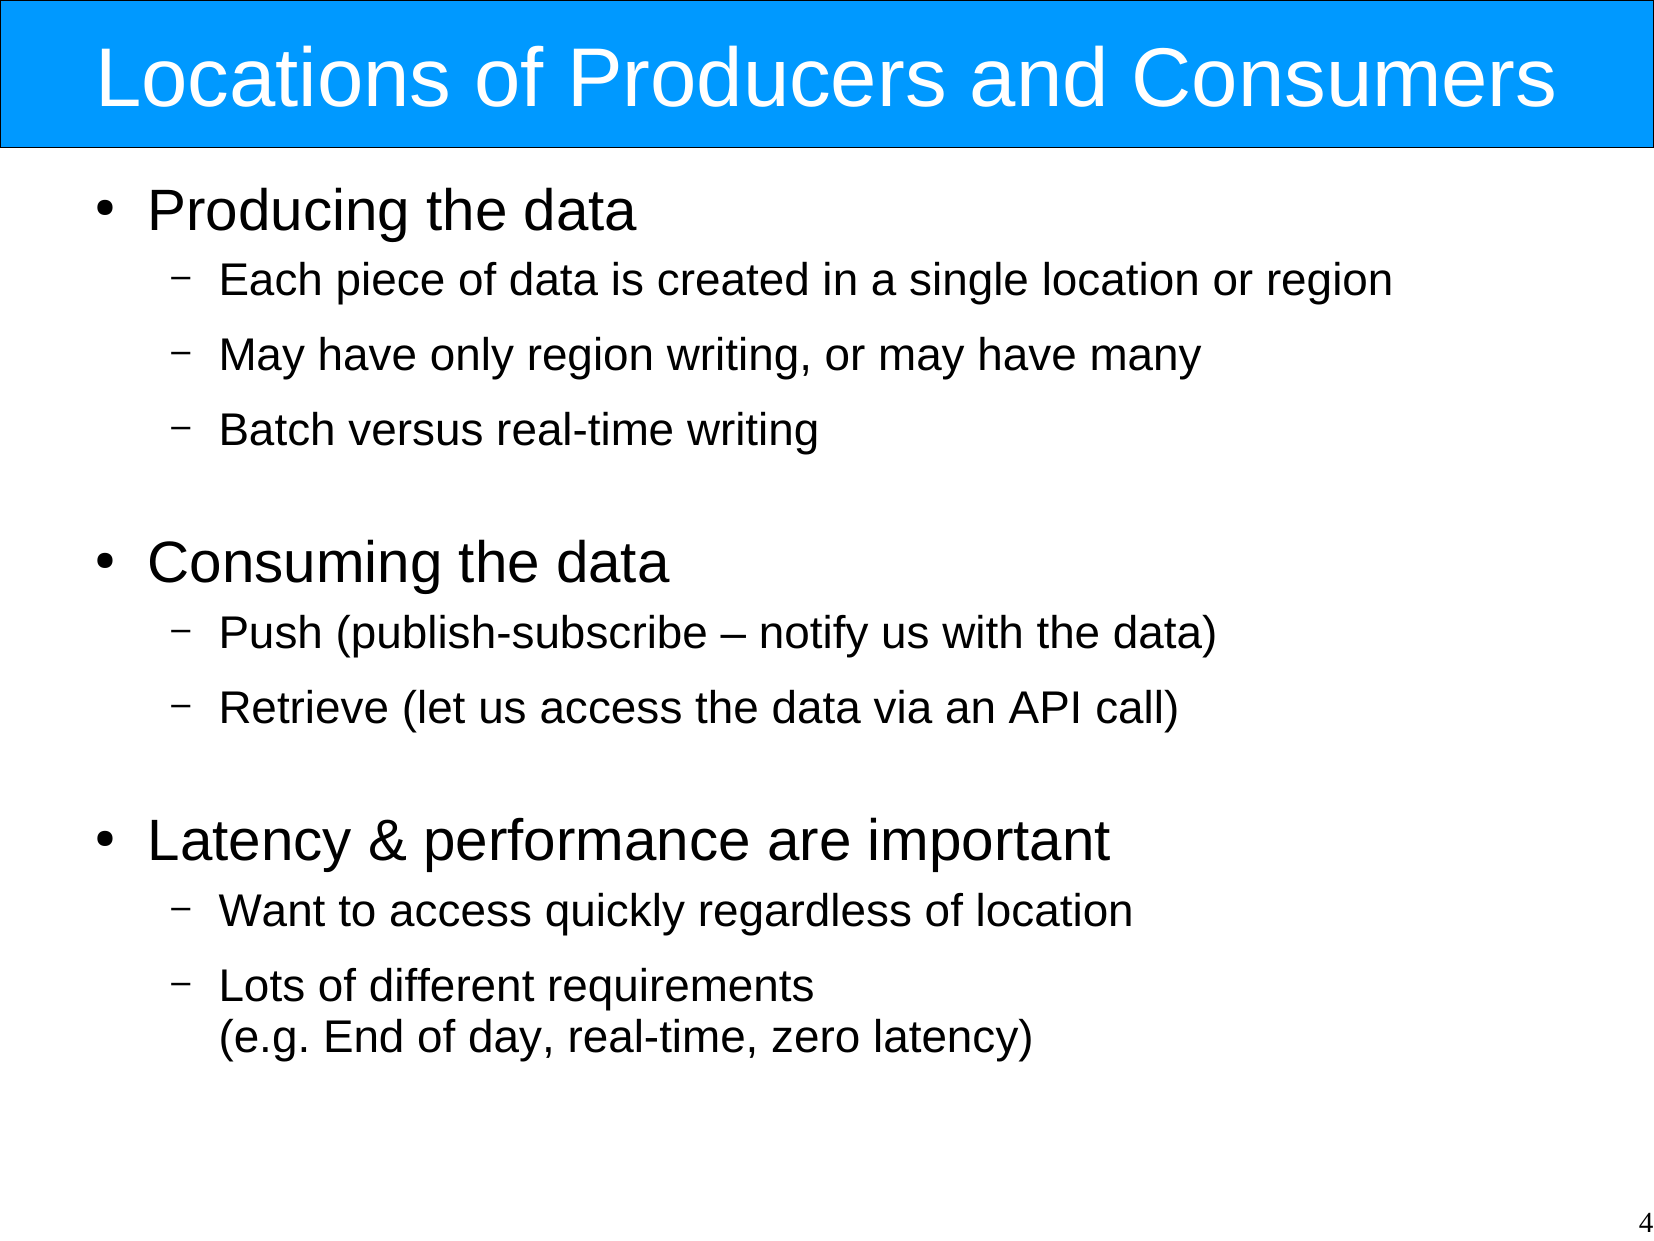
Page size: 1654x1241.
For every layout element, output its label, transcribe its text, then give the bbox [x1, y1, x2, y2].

list Producing the data Each piece of data is created in a single location or region May have only region writing, or may have many Batch versus real-time writing Consuming the data Push (publish-subscribe – notify us with the data) Retrieve (let us access the data via an API call) Latency & performance are important Want to access quickly regardless of location Lots of different requirements (e.g. End of day, real-time, zero latency) [76, 177, 1565, 1196]
title Locations of Producers and Consumers [82, 21, 1571, 135]
